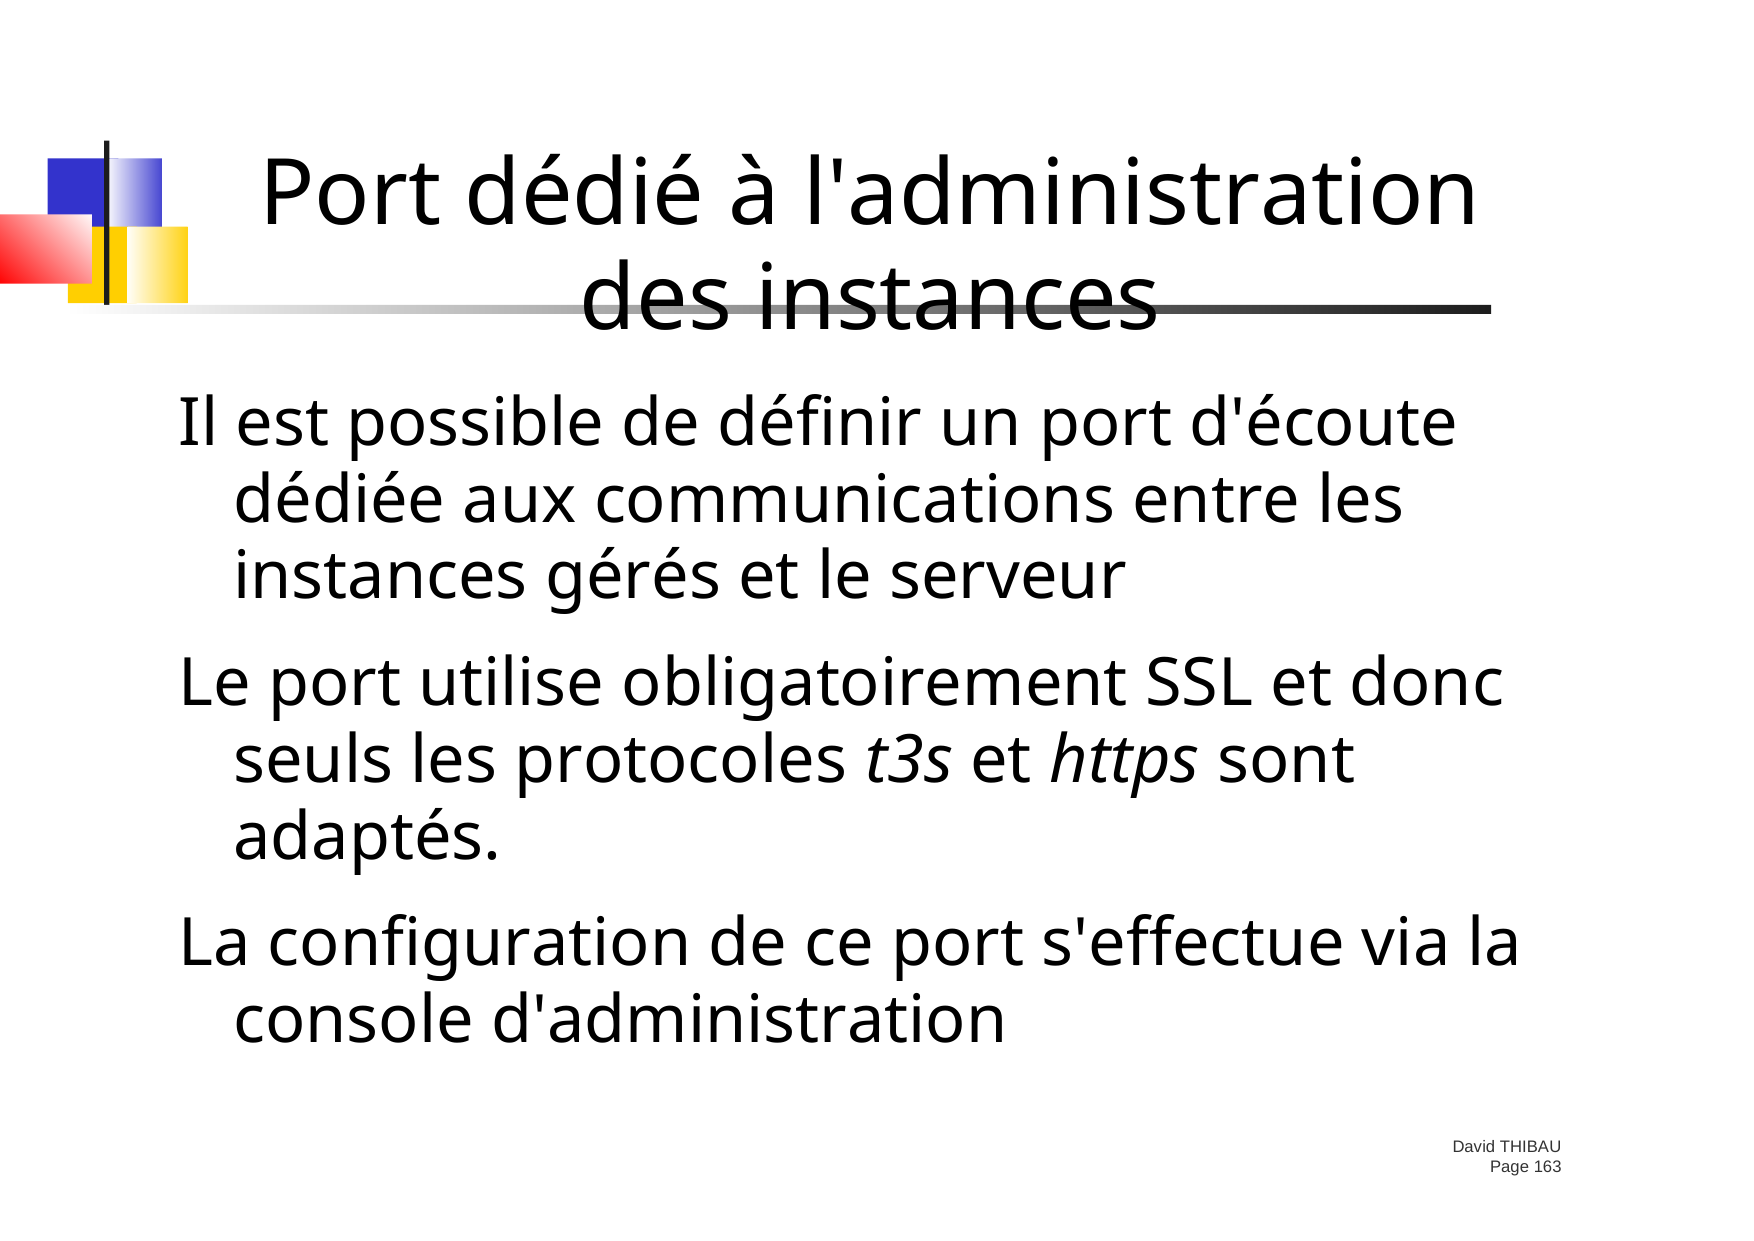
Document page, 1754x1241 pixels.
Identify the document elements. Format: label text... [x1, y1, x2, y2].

list Il est possible de définir un port d'écoute dédiée aux communications entre les instances gérés et le serveur Le port utilise obligatoirement SSL et donc seuls les protocoles t3s et https sont adaptés. La configuration de ce port s'effectue via la console d'administration [177, 383, 1561, 1077]
title Port dédié à l'administration des instances [179, 137, 1563, 354]
